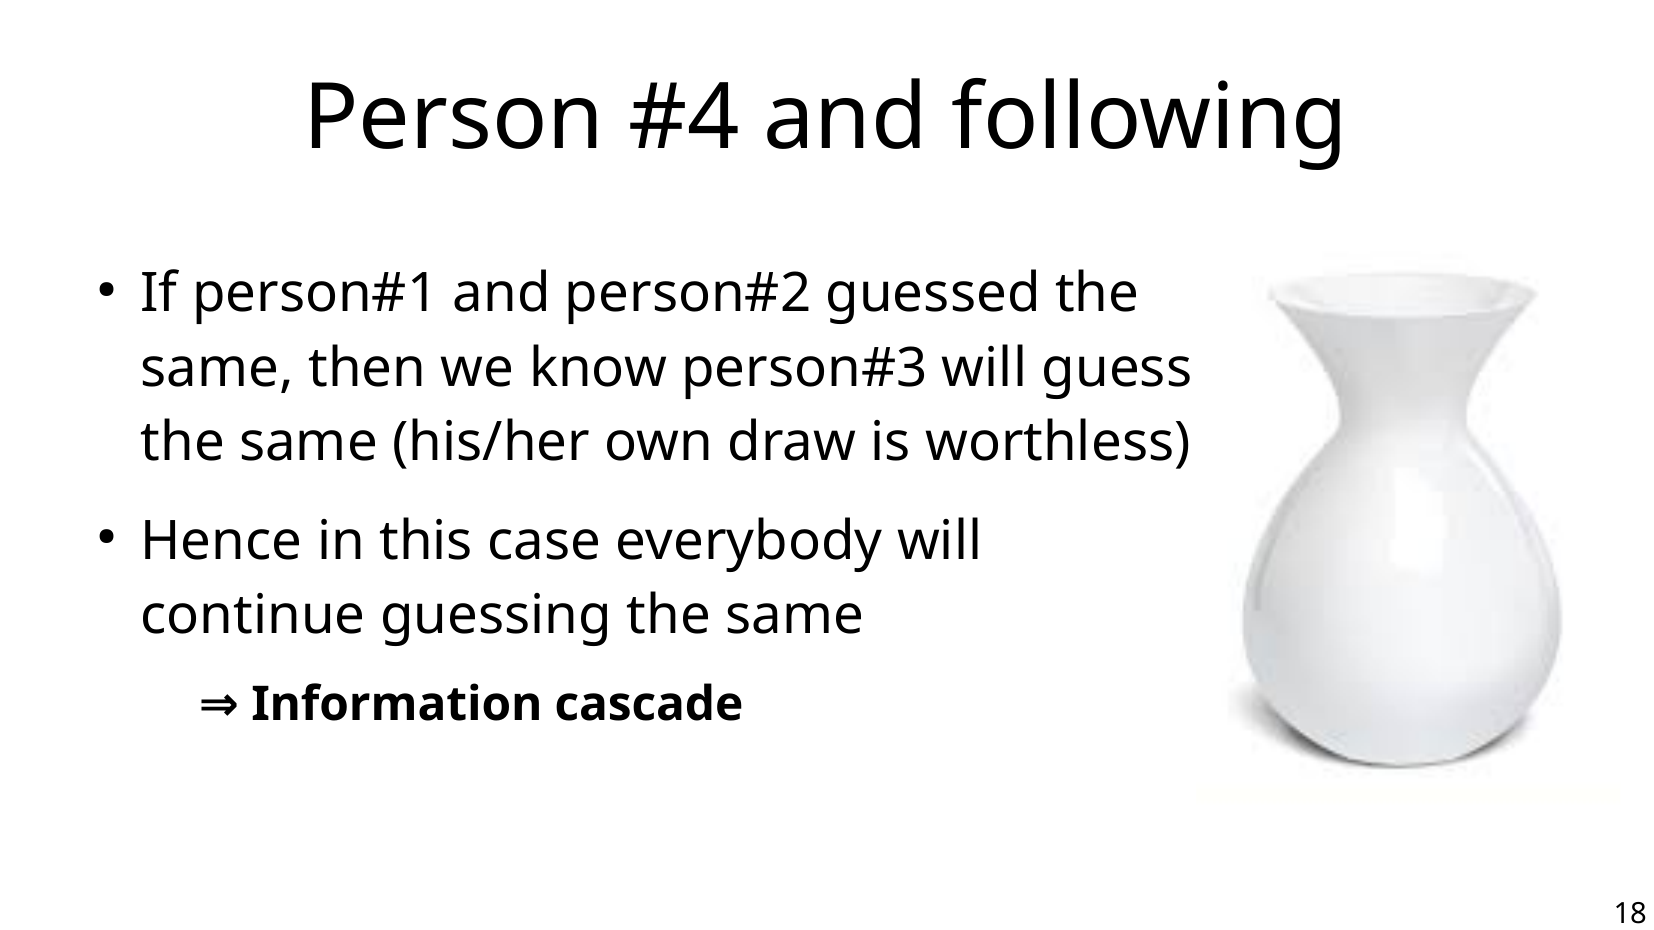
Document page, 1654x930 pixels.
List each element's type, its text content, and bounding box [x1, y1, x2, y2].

list If person#1 and person#2 guessed the same, then we know person#3 will guess the same (his/her own draw is worthless) Hence in this case everybody will continue guessing the same ⇒ Information cascade [82, 252, 1196, 793]
picture [1196, 240, 1621, 805]
title Person #4 and following [82, 1, 1571, 225]
